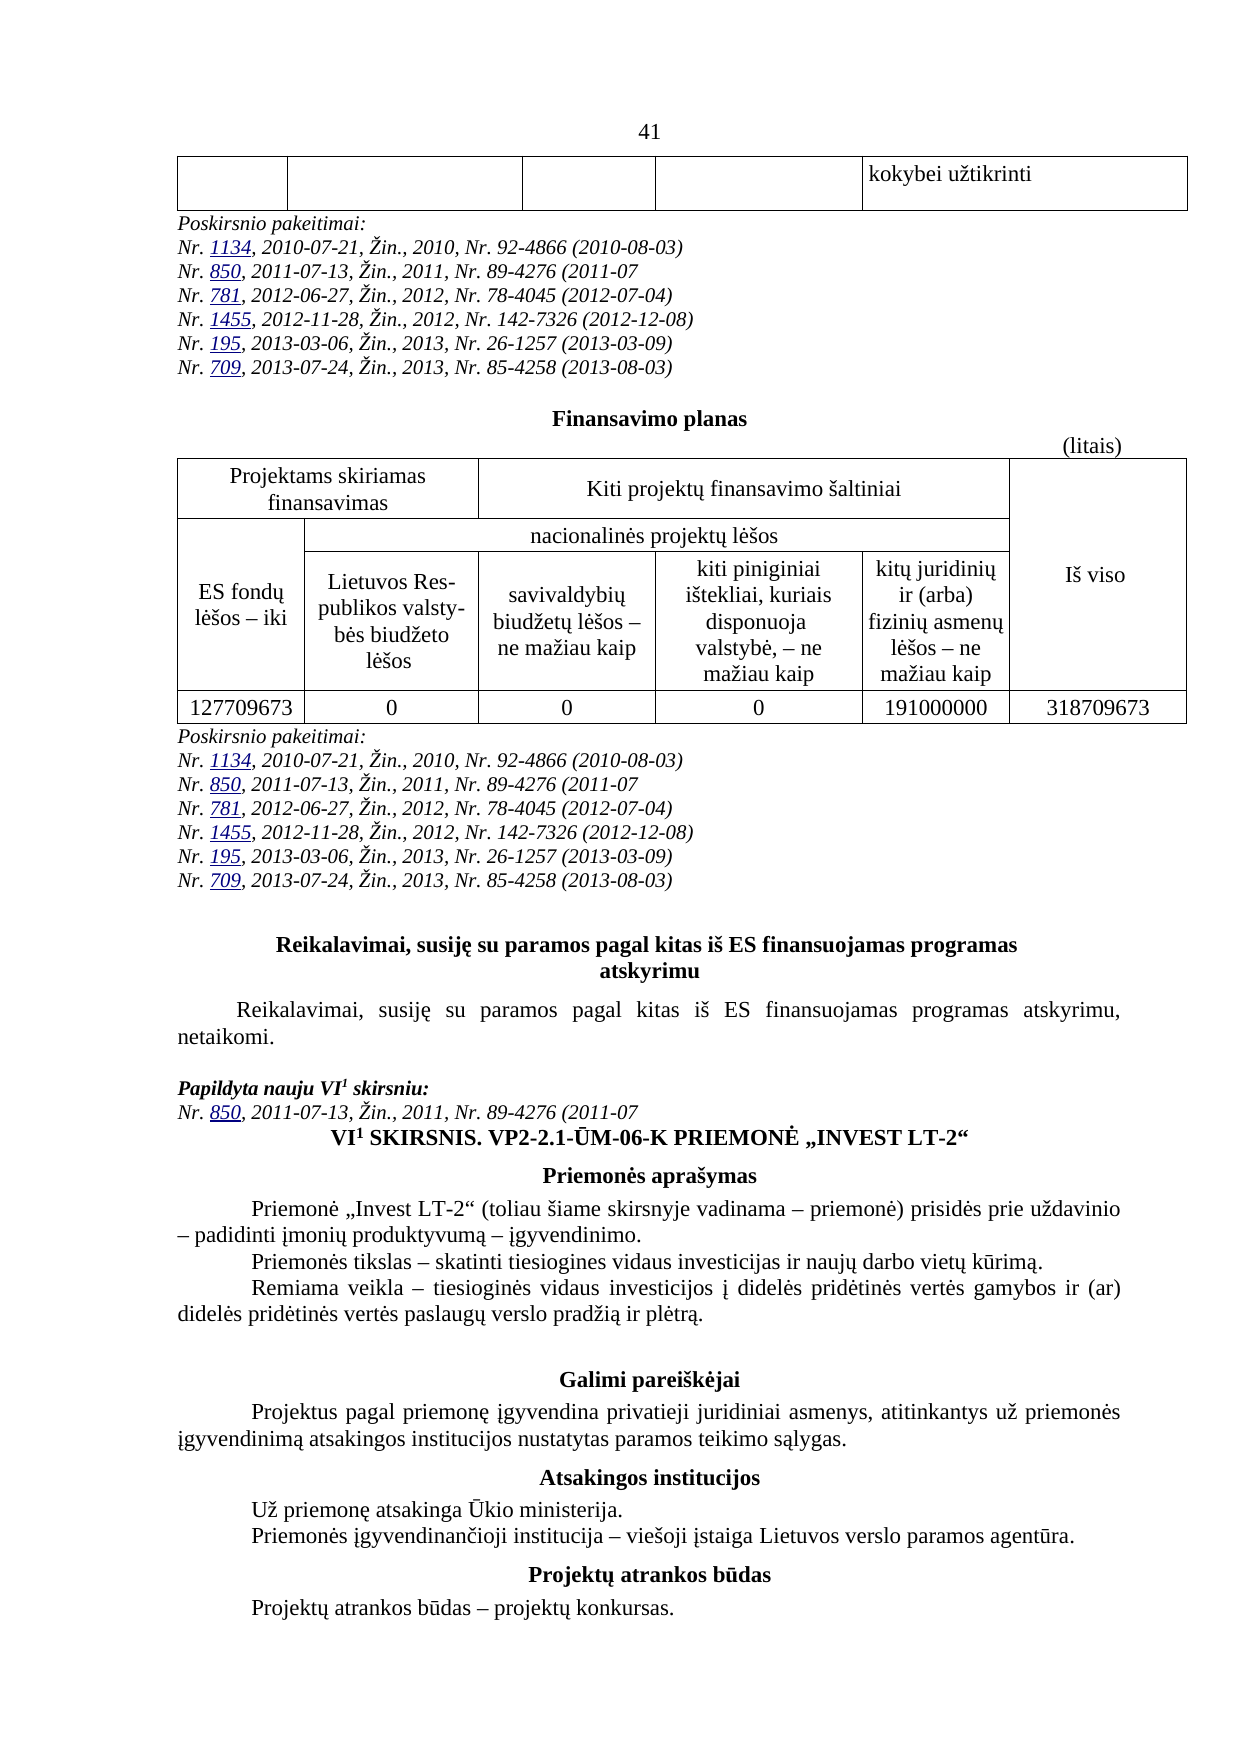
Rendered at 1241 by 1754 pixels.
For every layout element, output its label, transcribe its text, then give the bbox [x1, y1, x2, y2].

text Priemonės įgyvendinančioji institucija – viešoji įstaiga Lietuvos verslo paramos agentūra. [177, 1522, 1122, 1549]
table_cell [523, 157, 655, 210]
text Projektų atrankos būdas [177, 1561, 1122, 1588]
text Remiama veikla – tiesioginės vidaus investicijos į didelės pridėtinės vertės gamybos ir (ar) didelės pridėtinės vertės paslaugų verslo pradžią ir plėtrą. [177, 1274, 1122, 1327]
table_cell kitų juridinių ir (arba) fizinių asmenų lėšos – ne mažiau kaip [863, 552, 1009, 690]
table_cell 0 [305, 691, 478, 723]
table_cell 127709673 [178, 691, 304, 723]
table_cell kiti piniginiai ištekliai, kuriais disponuoja valstybė, – ne mažiau kaip [656, 552, 862, 690]
table_cell kokybei užtikrinti [863, 157, 1187, 210]
text Priemonės tikslas – skatinti tiesiogines vidaus investicijas ir naujų darbo vietų kūrimą. [177, 1248, 1122, 1274]
text VI1 SKIRSNIS. VP2-2.1-ŪM-06-K PRIEMONĖ „INVEST LT-2“ [177, 1124, 1122, 1150]
table_cell nacionalinės projektų lėšos [305, 519, 1009, 551]
text Papildyta nauju VI1 skirsniu: [177, 1076, 1122, 1099]
text Galimi pareiškėjai [177, 1366, 1122, 1392]
table_cell 318709673 [1010, 691, 1186, 723]
text Poskirsnio pakeitimai: [177, 211, 1122, 235]
text Nr. 850, 2011-07-13, Žin., 2011, Nr. 89-4276 (2011-07 [177, 259, 1122, 283]
table_header Iš viso [1010, 459, 1186, 690]
text Nr. 709, 2013-07-24, Žin., 2013, Nr. 85-4258 (2013-08-03) [177, 355, 1122, 379]
text Nr. 1455, 2012-11-28, Žin., 2012, Nr. 142-7326 (2012-12-08) [177, 820, 1122, 844]
text Už priemonę atsakinga Ūkio ministerija. [177, 1496, 1122, 1522]
table_cell savivaldybių biudžetų lėšos – ne mažiau kaip [479, 552, 655, 690]
table_cell 0 [479, 691, 655, 723]
text Priemonės aprašymas [177, 1162, 1122, 1189]
text Finansavimo planas [177, 406, 1122, 432]
table_cell [656, 157, 862, 210]
text Nr. 195, 2013-03-06, Žin., 2013, Nr. 26-1257 (2013-03-09) [177, 844, 1122, 868]
text Nr. 850, 2011-07-13, Žin., 2011, Nr. 89-4276 (2011-07 [177, 772, 1122, 796]
table_cell [288, 157, 522, 210]
table_cell [178, 157, 287, 210]
text (litais) [215, 432, 1122, 458]
text Poskirsnio pakeitimai: [177, 724, 1122, 748]
text Nr. 1134, 2010-07-21, Žin., 2010, Nr. 92-4866 (2010-08-03) [177, 235, 1122, 259]
text Projektų atrankos būdas – projektų konkursas. [177, 1594, 1122, 1620]
table_header Projektams skiriamas finansavimas [178, 459, 478, 518]
text Nr. 195, 2013-03-06, Žin., 2013, Nr. 26-1257 (2013-03-09) [177, 331, 1122, 355]
table_cell 191000000 [863, 691, 1009, 723]
text Reikalavimai, susiję su paramos pagal kitas iš ES finansuojamas programas atskyrimu [177, 931, 1122, 984]
text Nr. 1134, 2010-07-21, Žin., 2010, Nr. 92-4866 (2010-08-03) [177, 748, 1122, 772]
table_cell ES fondų lėšos – iki [178, 519, 304, 690]
text Projektus pagal priemonę įgyvendina privatieji juridiniai asmenys, atitinkantys už priemonės įgyvendinimą atsakingos institucijos nustatytas paramos teikimo sąlygas. [177, 1398, 1122, 1451]
text Priemonė „Invest LT-2“ (toliau šiame skirsnyje vadinama – priemonė) prisidės prie uždavinio – padidinti įmonių produktyvumą – įgyvendinimo. [177, 1195, 1122, 1248]
text Nr. 781, 2012-06-27, Žin., 2012, Nr. 78-4045 (2012-07-04) [177, 796, 1122, 820]
text Nr. 709, 2013-07-24, Žin., 2013, Nr. 85-4258 (2013-08-03) [177, 868, 1122, 892]
table_header Kiti projektų finansavimo šaltiniai [479, 459, 1009, 518]
text Nr. 781, 2012-06-27, Žin., 2012, Nr. 78-4045 (2012-07-04) [177, 283, 1122, 307]
subtitle Reikalavimai, susiję su paramos pagal kitas iš ES finansuojamas programas atskyrimu, netaikomi. [177, 996, 1122, 1049]
text Nr. 1455, 2012-11-28, Žin., 2012, Nr. 142-7326 (2012-12-08) [177, 307, 1122, 331]
table_cell Lietuvos Res­publikos valsty­bės biudžeto lėšos [305, 552, 478, 690]
table_cell 0 [656, 691, 862, 723]
text Atsakingos institucijos [177, 1463, 1122, 1490]
text Nr. 850, 2011-07-13, Žin., 2011, Nr. 89-4276 (2011-07 [177, 1099, 1122, 1124]
